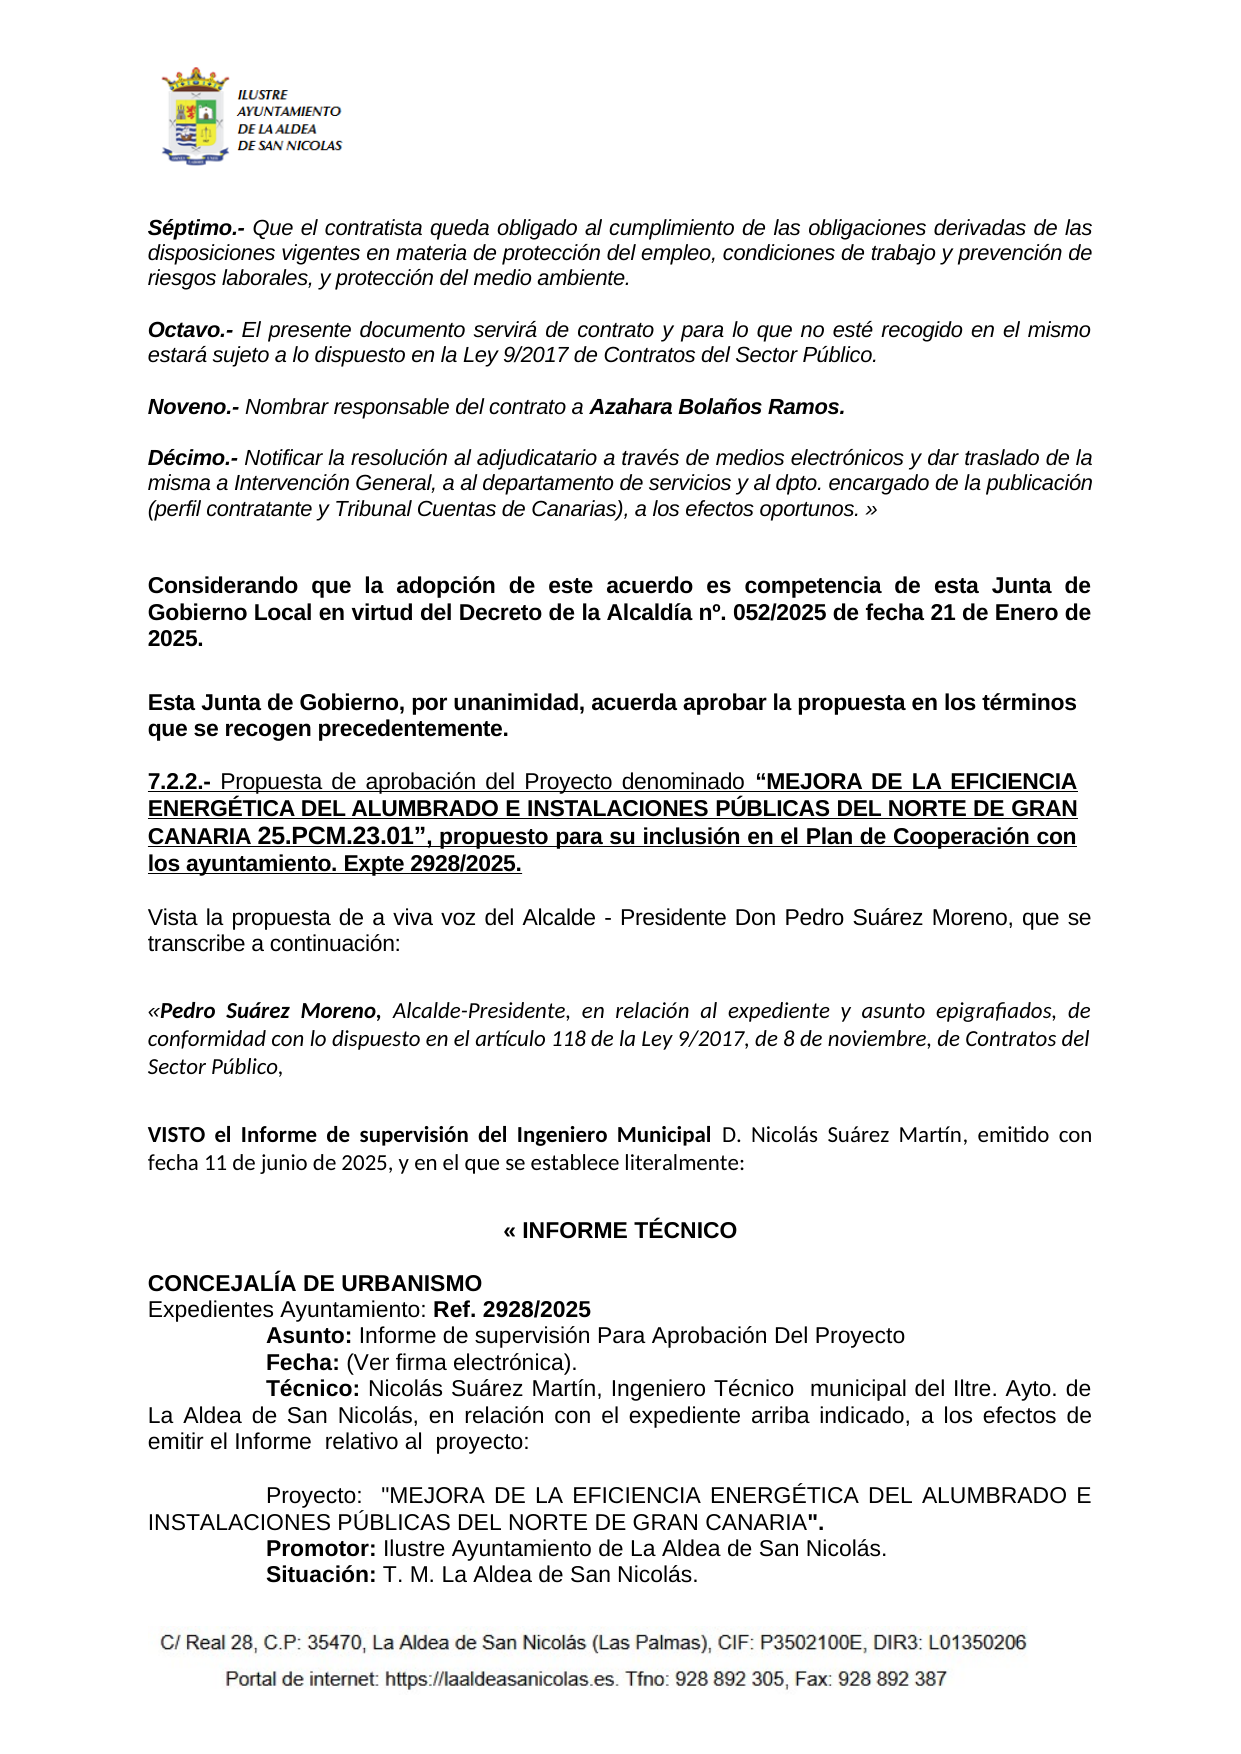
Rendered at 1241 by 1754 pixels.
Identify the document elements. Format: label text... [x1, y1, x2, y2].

text Promotor: Ilustre Ayuntamiento de La Aldea de San Nicolás. [148, 1535, 1093, 1561]
text Décimo.- Notificar la resolución al adjudicatario a través de medios electrónicos y dar traslado de la misma a Intervención General, a al departamento de servicios y al dpto. encargado de la publicación (perfil contratante y Tribunal Cuentas de Canarias), a los efectos oportunos. » [148, 445, 1093, 521]
text VISTO el Informe de supervisión del Ingeniero Municipal D. Nicolás Suárez Martín, emitido con fecha 11 de junio de 2025, y en el que se establece literalmente: [148, 1121, 1093, 1177]
picture [148, 59, 358, 173]
text Vista la propuesta de a viva voz del Alcalde - Presidente Don Pedro Suárez Moreno, que se transcribe a continuación: [148, 904, 1093, 956]
text Noveno.- Nombrar responsable del contrato a Azahara Bolaños Ramos. [148, 393, 1093, 419]
text Esta Junta de Gobierno, por unanimidad, acuerda aprobar la propuesta en los términos que se recogen precedentemente. [148, 689, 1078, 741]
text Expedientes Ayuntamiento: Ref. 2928/2025 [148, 1296, 1093, 1322]
picture [148, 1626, 1034, 1695]
text CANARIA 25.PCM.23.01”, propuesto para su inclusión en el Plan de Cooperación con los ayuntamiento. Expte 2928/2025. [148, 819, 1078, 876]
text Técnico: Nicolás Suárez Martín, Ingeniero Técnico municipal del Iltre. Ayto. de La Aldea de San Nicolás, en relación con el expediente arriba indicado, a los efectos de emitir el Informe relativo al proyecto: [148, 1375, 1093, 1454]
text CONCEJALÍA DE URBANISMO [148, 1270, 1093, 1296]
text Proyecto: "MEJORA DE LA EFICIENCIA ENERGÉTICA DEL ALUMBRADO E INSTALACIONES PÚBLICAS DEL NORTE DE GRAN CANARIA". [148, 1482, 1093, 1535]
text Octavo.- El presente documento servirá de contrato y para lo que no esté recogido en el mismo estará sujeto a lo dispuesto en la Ley 9/2017 de Contratos del Sector Público. [148, 317, 1093, 367]
text ENERGÉTICA DEL ALUMBRADO E INSTALACIONES PÚBLICAS DEL NORTE DE GRAN [148, 792, 1078, 818]
text 7.2.2.- Propuesta de aprobación del Proyecto denominado “MEJORA DE LA EFICIENCIA [148, 768, 1078, 791]
text Situación: T. M. La Aldea de San Nicolás. [148, 1561, 1093, 1588]
text Asunto: Informe de supervisión Para Aprobación Del Proyecto [148, 1322, 1093, 1349]
text Considerando que la adopción de este acuerdo es competencia de esta Junta de Gobierno Local en virtud del Decreto de la Alcaldía nº. 052/2025 de fecha 21 de Enero de 2025. [148, 572, 1093, 651]
text Séptimo.- Que el contratista queda obligado al cumplimiento de las obligaciones derivadas de las disposiciones vigentes en materia de protección del empleo, condiciones de trabajo y prevención de riesgos laborales, y protección del medio ambiente. [148, 215, 1093, 290]
text «Pedro Suárez Moreno, Alcalde-Presidente, en relación al expediente y asunto epigrafiados, de conformidad con lo dispuesto en el artículo 118 de la Ley 9/2017, de 8 de noviembre, de Contratos del Sector Público, [148, 996, 1093, 1080]
text Fecha: (Ver firma electrónica). [148, 1349, 1093, 1375]
text « INFORME TÉCNICO [148, 1217, 1093, 1243]
